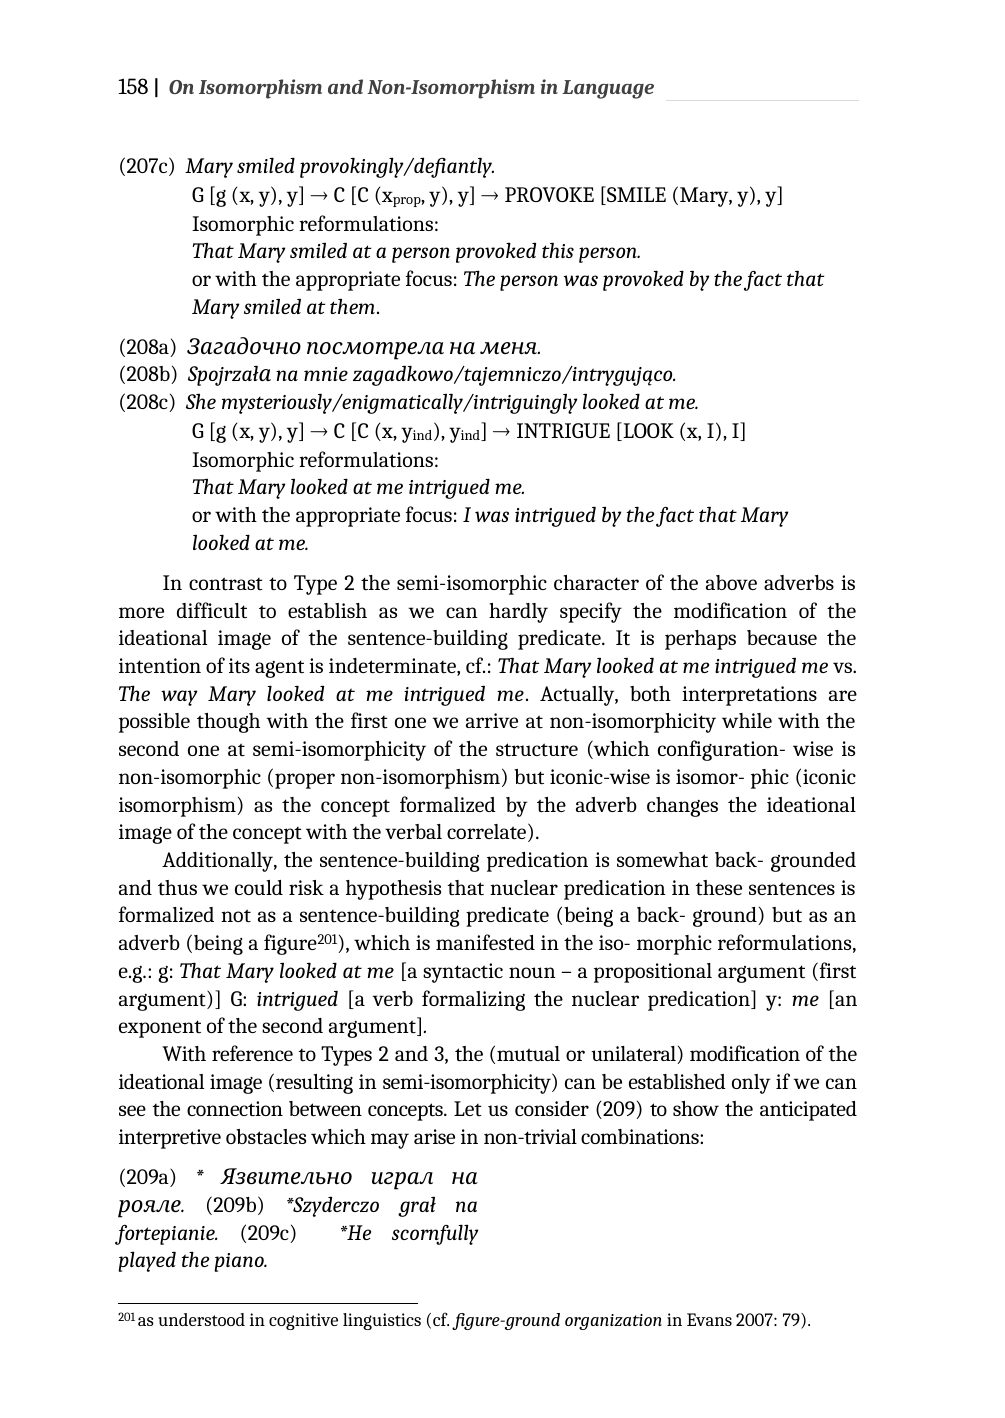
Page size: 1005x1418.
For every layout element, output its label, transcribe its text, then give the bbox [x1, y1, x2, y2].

text That Mary smiled at a person provoked this person. [192, 239, 871, 264]
text or with the appropriate focus: The person was provoked by the fact that Mary smiled at them. [192, 267, 871, 320]
text (208b) Spojrzałа na mnie zagadkowo/tajemniczo/intrygująco. [118, 362, 871, 387]
text 201 as understood in cognitive linguistics (cf. figure-ground organization in Evans 2007: 79). [118, 1310, 871, 1331]
text Additionally, the sentence-building predication is somewhat back- grounded and thus we could risk a hypothesis that nuclear predication in these sentences is formalized not as a sentence-building predicate (being a back- ground) but as an adverb (being a figure201), which is manifested in the iso- morphic reformulations, e.g.: g: That Mary looked at me [a syntactic noun – a propositional argument (first argument)] G: intrigued [a verb formalizing the nuclear predication] y: me [an exponent of the second argument]. [118, 848, 857, 1039]
text That Mary looked at me intrigued me. [192, 475, 871, 500]
text or with the appropriate focus: I was intrigued by the fact that Mary looked at me. [192, 503, 832, 556]
text G [g (x, y), y]  C [C (xprop, y), y]  PROVOKE [SMILE (Mary, y), y] Isomorphic reformulations: [192, 182, 871, 237]
text (209a) * Язвительно играл на рояле. (209b) *Szyderczo grał na fortepianie. (209c) *He scornfully played the piano. [118, 1165, 480, 1273]
text In contrast to Type 2 the semi-isomorphic character of the above adverbs is more difficult to establish as we can hardly specify the modification of the ideational image of the sentence-building predicate. It is perhaps because the intention of its agent is indeterminate, cf.: That Mary looked at me intrigued me vs. The way Mary looked at me intrigued me. Actually, both interpretations are possible though with the first one we arrive at non-isomorphicity while with the second one at semi-isomorphicity of the structure (which configuration- wise is non-isomorphic (proper non-isomorphism) but iconic-wise is isomor- phic (iconic isomorphism) as the concept formalized by the adverb changes the ideational image of the concept with the verbal correlate). [118, 571, 857, 845]
text (207c) Mary smiled provokingly/defiantly. [118, 154, 871, 179]
text G [g (x, y), y]  C [C (x, yind), yind]  INTRIGUE [LOOK (x, I), I] Isomorphic reformulations: [192, 418, 832, 473]
text (208c) She mysteriously/enigmatically/intriguingly looked at me. [118, 390, 871, 415]
text With reference to Types 2 and 3, the (mutual or unilateral) modification of the ideational image (resulting in semi-isomorphicity) can be established only if we can see the connection between concepts. Let us consider (209) to show the anticipated interpretive obstacles which may arise in non-trivial combinations: [118, 1042, 857, 1150]
text (208a) Загадочно посмотрела на меня. [118, 335, 871, 360]
